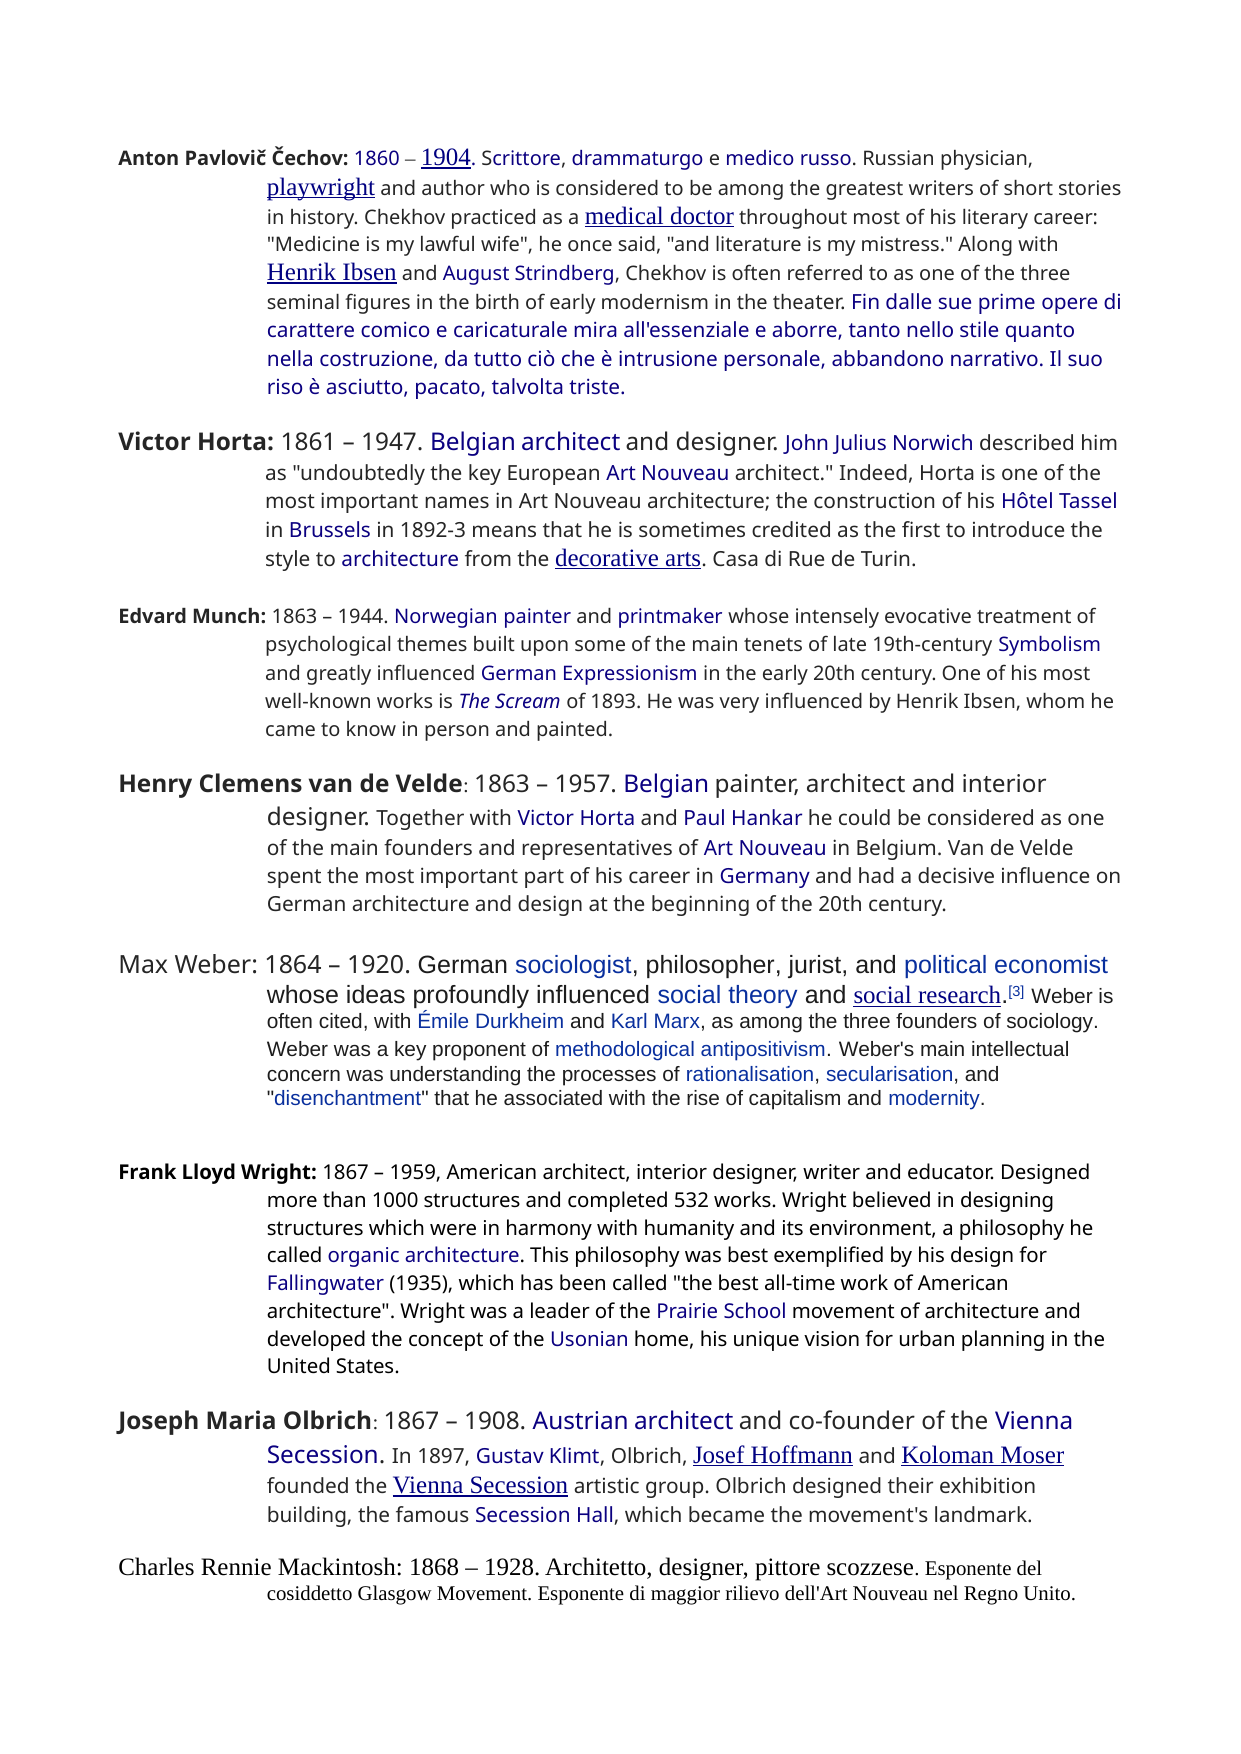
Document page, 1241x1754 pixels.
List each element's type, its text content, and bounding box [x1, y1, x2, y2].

text Edvard Munch: 1863 – 1944. Norwegian painter and printmaker whose intensely evocative treatment of psychological themes built upon some of the main tenets of late 19th-century Symbolism and greatly influenced German Expressionism in the early 20th century. One of his most well-known works is The Scream of 1893. He was very influenced by Henrik Ibsen, whom he came to know in person and painted. [118, 601, 1122, 742]
text Max Weber: 1864 – 1920. German sociologist, philosopher, jurist, and political economist whose ideas profoundly influenced social theory and social research.[3] Weber is often cited, with Émile Durkheim and Karl Marx, as among the three founders of sociology. Weber was a key proponent of methodological antipositivism. Weber's main intellectual concern was understanding the processes of rationalisation, secularisation, and "disenchantment" that he associated with the rise of capitalism and modernity. [118, 946, 1122, 1110]
text Anton Pavlovič Čechov: 1860 – 1904. Scrittore, drammaturgo e medico russo. Russian physician, playwright and author who is considered to be among the greatest writers of short stories in history. Chekhov practiced as a medical doctor throughout most of his literary career: "Medicine is my lawful wife", he once said, "and literature is my mistress." Along with Henrik Ibsen and August Strindberg, Chekhov is often referred to as one of the three seminal figures in the birth of early modernism in the theater. Fin dalle sue prime opere di carattere comico e caricaturale mira all'essenziale e aborre, tanto nello stile quanto nella costruzione, da tutto ciò che è intrusione personale, abbandono narrativo. Il suo riso è asciutto, pacato, talvolta triste. [118, 142, 1122, 401]
text Charles Rennie Mackintosh: 1868 – 1928. Architetto, designer, pittore scozzese. Esponente del cosiddetto Glasgow Movement. Esponente di maggior rilievo dell'Art Nouveau nel Regno Unito. [118, 1552, 1122, 1605]
text Victor Horta: 1861 – 1947. Belgian architect and designer. John Julius Norwich described him as "undoubtedly the key European Art Nouveau architect." Indeed, Horta is one of the most important names in Art Nouveau architecture; the construction of his Hôtel Tassel in Brussels in 1892-3 means that he is sometimes credited as the first to introduce the style to architecture from the decorative arts. Casa di Rue de Turin. [118, 424, 1122, 573]
text Frank Lloyd Wright: 1867 – 1959, American architect, interior designer, writer and educator. Designed more than 1000 structures and completed 532 works. Wright believed in designing structures which were in harmony with humanity and its environment, a philosophy he called organic architecture. This philosophy was best exemplified by his design for Fallingwater (1935), which has been called "the best all-time work of American architecture". Wright was a leader of the Prairie School movement of architecture and developed the concept of the Usonian home, his unique vision for urban planning in the United States. [118, 1158, 1122, 1380]
text Joseph Maria Olbrich: 1867 – 1908. Austrian architect and co-founder of the Vienna Secession. In 1897, Gustav Klimt, Olbrich, Josef Hoffmann and Koloman Moser founded the Vienna Secession artistic group. Olbrich designed their exhibition building, the famous Secession Hall, which became the movement's landmark. [118, 1404, 1122, 1528]
text Henry Clemens van de Velde: 1863 – 1957. Belgian painter, architect and interior designer. Together with Victor Horta and Paul Hankar he could be considered as one of the main founders and representatives of Art Nouveau in Belgium. Van de Velde spent the most important part of his career in Germany and had a decisive influence on German architecture and design at the beginning of the 20th century. [118, 766, 1122, 918]
